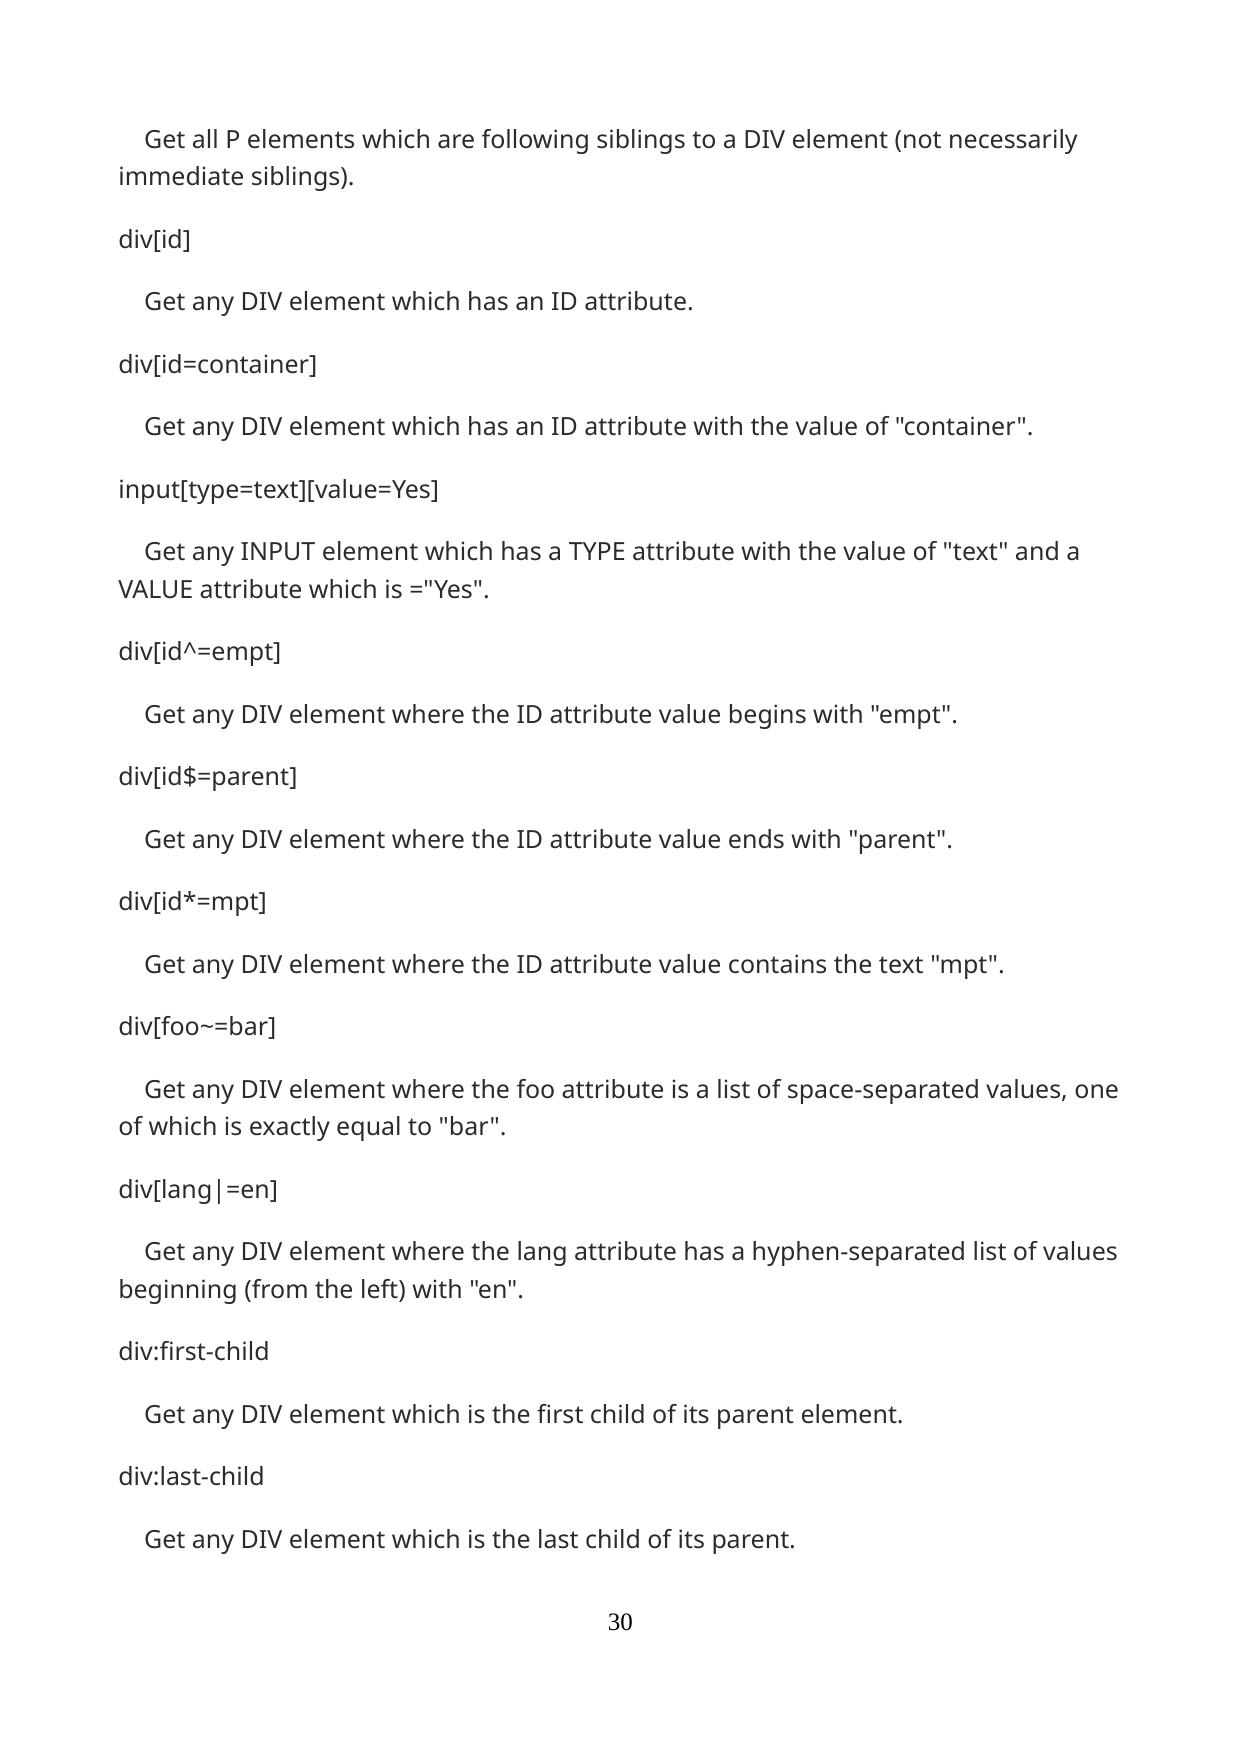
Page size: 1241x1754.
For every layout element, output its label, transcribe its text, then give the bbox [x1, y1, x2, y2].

text div[id*=mpt] [118, 881, 1122, 918]
text div:last-child [118, 1456, 1122, 1493]
text Get any DIV element where the ID attribute value ends with "parent". [118, 818, 1122, 856]
text Get any DIV element where the ID attribute value contains the text "mpt". [118, 943, 1122, 981]
text Get any INPUT element which has a TYPE attribute with the value of "text" and a VALUE attribute which is ="Yes". [118, 531, 1122, 606]
text Get any DIV element which is the last child of its parent. [118, 1518, 1122, 1556]
text div[id] [118, 218, 1122, 256]
text Get any DIV element where the ID attribute value begins with "empt". [118, 693, 1122, 731]
text Get any DIV element which has an ID attribute with the value of "container". [118, 406, 1122, 443]
text Get any DIV element where the foo attribute is a list of space-separated values, one of which is exactly equal to "bar". [118, 1068, 1122, 1143]
text Get any DIV element where the lang attribute has a hyphen-separated list of values beginning (from the left) with "en". [118, 1231, 1122, 1306]
text div[id=container] [118, 343, 1122, 381]
text Get any DIV element which is the first child of its parent element. [118, 1393, 1122, 1431]
text Get all P elements which are following siblings to a DIV element (not necessarily immediate siblings). [118, 118, 1122, 193]
text div[foo~=bar] [118, 1006, 1122, 1043]
text Get any DIV element which has an ID attribute. [118, 281, 1122, 318]
text div:first-child [118, 1331, 1122, 1368]
text input[type=text][value=Yes] [118, 468, 1122, 506]
text div[id$=parent] [118, 756, 1122, 793]
text div[id^=empt] [118, 631, 1122, 668]
text div[lang|=en] [118, 1168, 1122, 1206]
